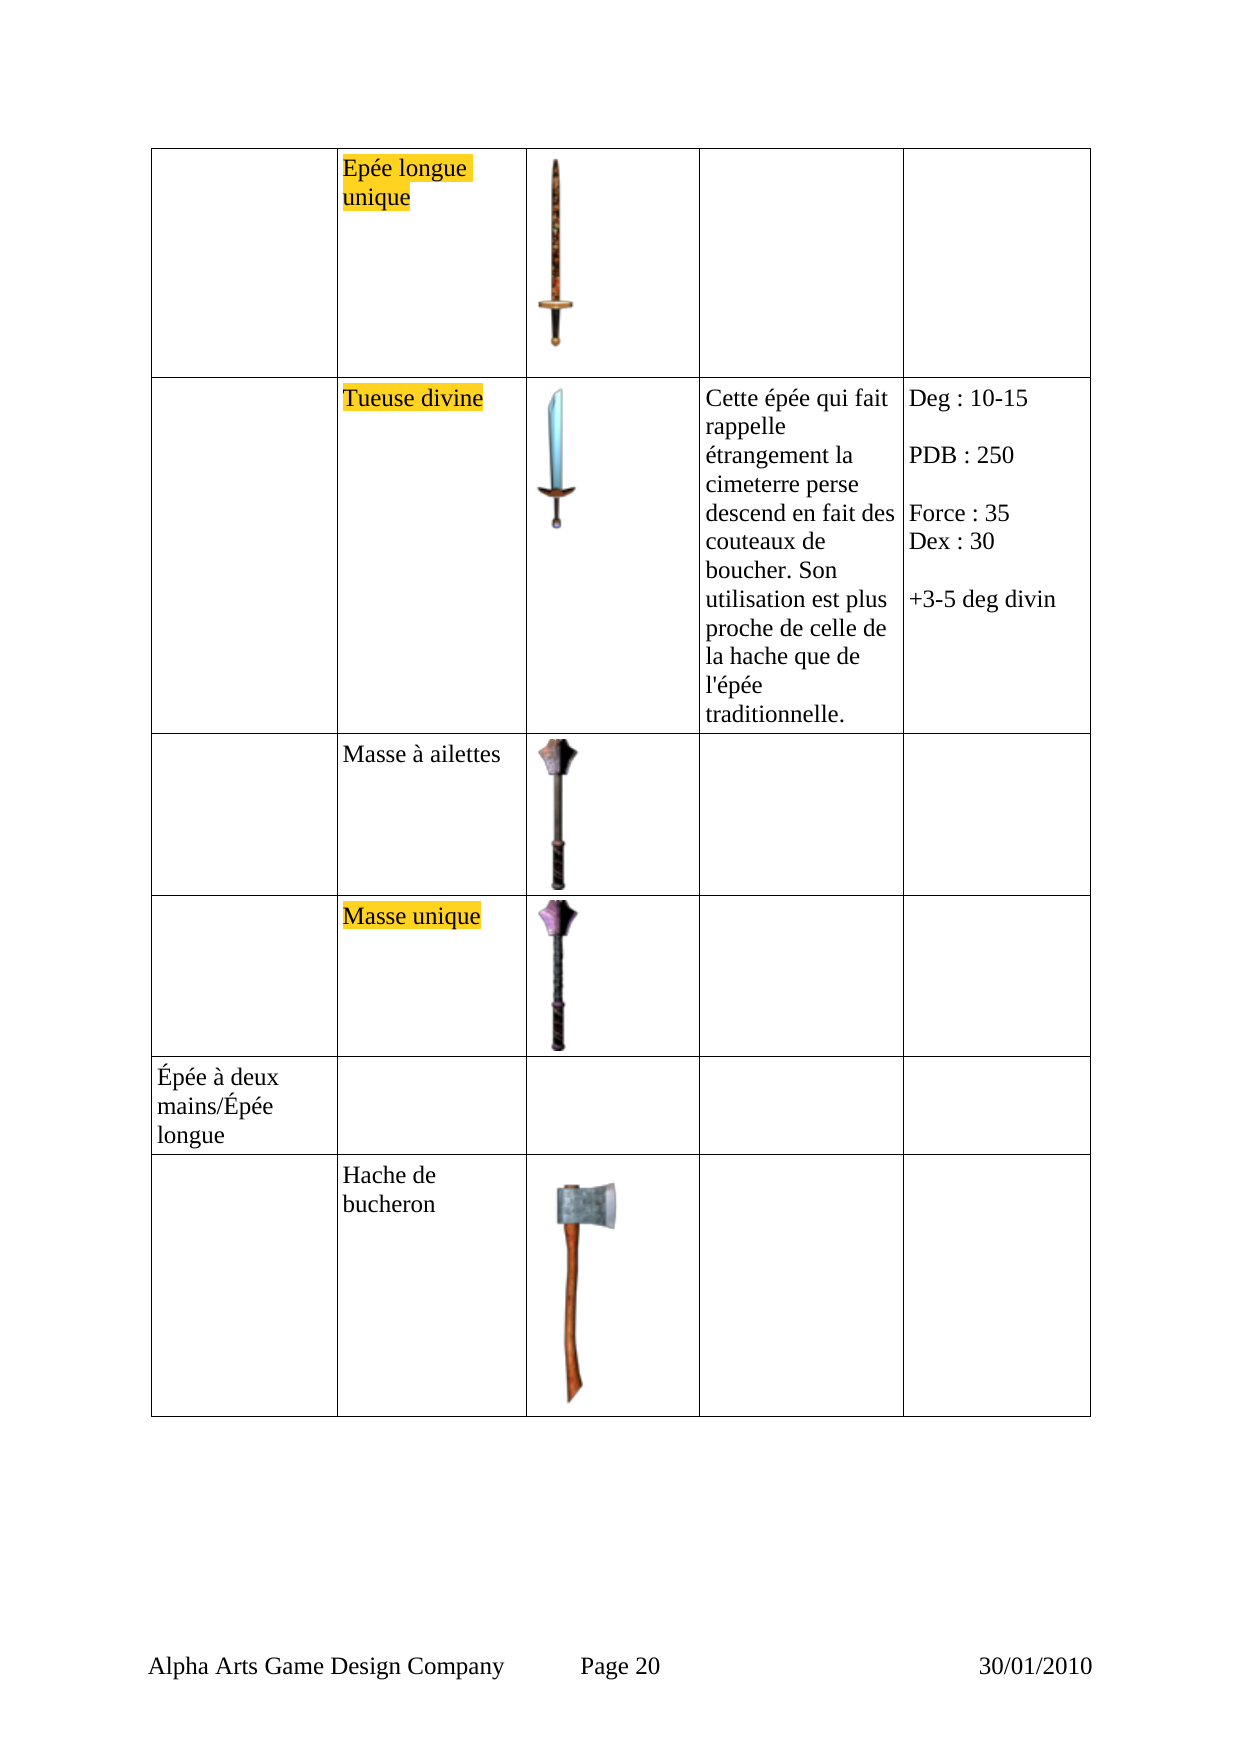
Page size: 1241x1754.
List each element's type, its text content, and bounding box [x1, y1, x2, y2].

table_cell [152, 1155, 337, 1416]
table_cell Cette épée qui fait rappelle étrangement la cimeterre perse descend en fait des couteaux de boucher. Son utilisation est plus proche de celle de la hache que de l'épée traditionnelle. [700, 378, 903, 733]
table_cell [904, 1057, 1090, 1154]
table_cell [904, 1155, 1090, 1416]
table_cell [152, 896, 337, 1056]
table_cell Hache de bucheron [338, 1155, 526, 1416]
table_cell [700, 896, 903, 1056]
picture [531, 153, 582, 354]
table_cell [527, 378, 699, 733]
table_cell [904, 149, 1090, 377]
table_cell [152, 149, 337, 377]
table_cell [904, 734, 1090, 895]
table_cell [700, 1057, 903, 1154]
table_cell [338, 1057, 526, 1154]
picture [531, 739, 582, 890]
table_cell Epée longue unique [338, 149, 526, 377]
table_cell Masse unique [338, 896, 526, 1056]
table_cell Deg : 10-15 PDB : 250 Force : 35 Dex : 30 +3-5 deg divin [904, 378, 1090, 733]
table_cell [152, 734, 337, 895]
picture [531, 900, 582, 1051]
table_cell Masse à ailettes [338, 734, 526, 895]
table_cell [904, 896, 1090, 1056]
table_cell [700, 734, 903, 895]
table_cell [527, 1155, 699, 1416]
picture [531, 1160, 632, 1411]
table_cell [527, 734, 699, 895]
table_cell [527, 1057, 699, 1154]
table_cell Tueuse divine [338, 378, 526, 733]
table_cell [152, 378, 337, 733]
table_cell [527, 149, 699, 377]
table_cell [527, 896, 699, 1056]
table_cell [700, 1155, 903, 1416]
table_cell [700, 149, 903, 377]
picture [531, 382, 582, 533]
table_cell Épée à deux mains/Épée longue [152, 1057, 337, 1154]
